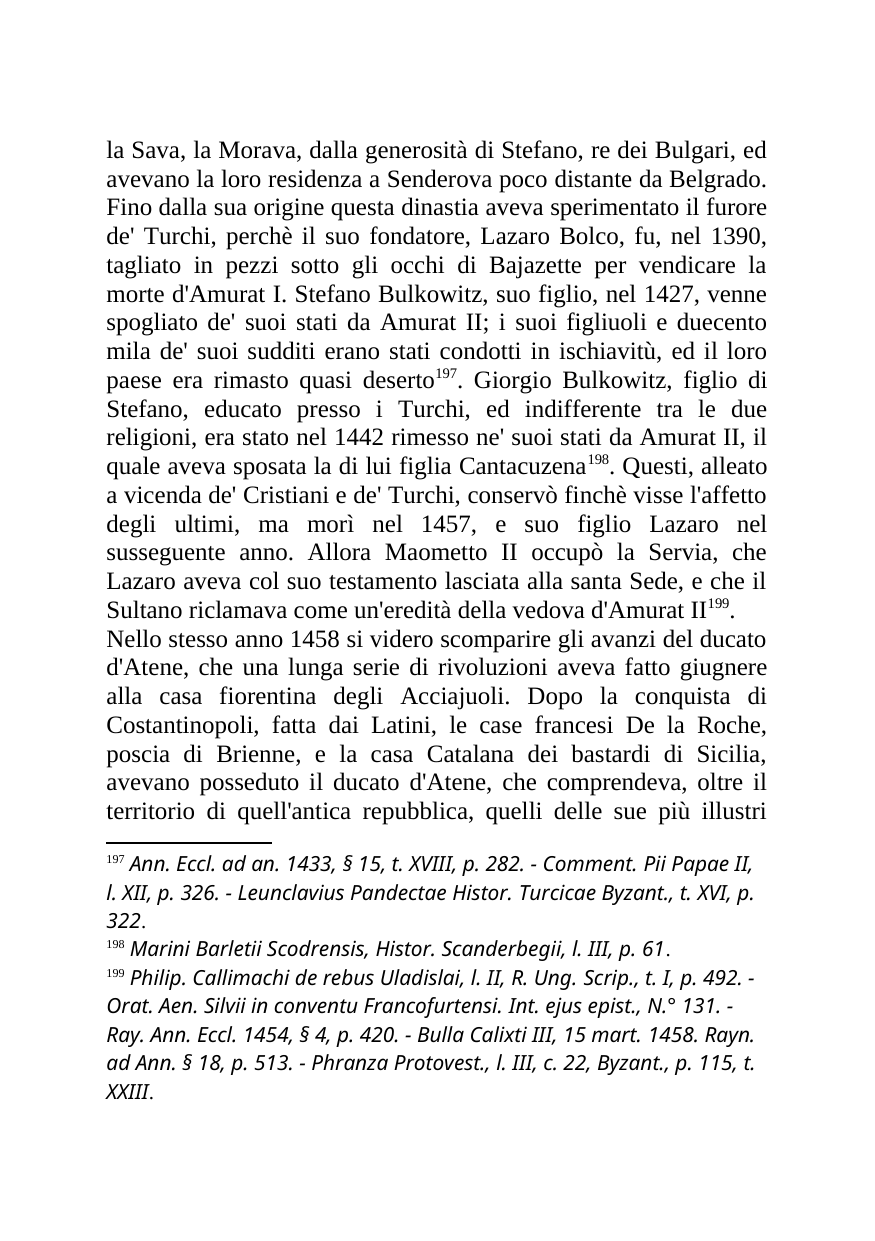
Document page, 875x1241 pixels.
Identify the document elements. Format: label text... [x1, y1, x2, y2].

text Nello stesso anno 1458 si videro scomparire gli avanzi del ducato d'Atene, che una lunga serie di rivoluzioni aveva fatto giugnere alla casa fiorentina degli Acciajuoli. Dopo la conquista di Costantinopoli, fatta dai Latini, le case francesi De la Roche, poscia di Brienne, e la casa Catalana dei bastardi di Sicilia, avevano posseduto il ducato d'Atene, che comprendeva, oltre il territorio di quell'antica repubblica, quelli delle sue più illustri [106, 624, 768, 825]
text Marini Barletii Scodrensis, Histor. Scanderbegii, l. III, p. 61. [106, 934, 768, 963]
text Philip. Callimachi de rebus Uladislai, l. II, R. Ung. Scrip., t. I, p. 492. - Orat. Aen. Silvii in conventu Francofurtensi. Int. ejus epist., N.° 131. - Ray. Ann. Eccl. 1454, § 4, p. 420. - Bulla Calixti III, 15 mart. 1458. Rayn. ad Ann. § 18, p. 513. - Phranza Protovest., l. III, c. 22, Byzant., p. 115, t. XXIII. [106, 963, 768, 1105]
text la Sava, la Morava, dalla generosità di Stefano, re dei Bulgari, ed avevano la loro residenza a Senderova poco distante da Belgrado. Fino dalla sua origine questa dinastia aveva sperimentato il furore de' Turchi, perchè il suo fondatore, Lazaro Bolco, fu, nel 1390, tagliato in pezzi sotto gli occhi di Bajazette per vendicare la morte d'Amurat I. Stefano Bulkowitz, suo figlio, nel 1427, venne spogliato de' suoi stati da Amurat II; i suoi figliuoli e duecento mila de' suoi sudditi erano stati condotti in ischiavitù, ed il loro paese era rimasto quasi deserto. Giorgio Bulkowitz, figlio di Stefano, educato presso i Turchi, ed indifferente tra le due religioni, era stato nel 1442 rimesso ne' suoi stati da Amurat II, il quale aveva sposata la di lui figlia Cantacuzena. Questi, alleato a vicenda de' Cristiani e de' Turchi, conservò finchè visse l'affetto degli ultimi, ma morì nel 1457, e suo figlio Lazaro nel susseguente anno. Allora Maometto II occupò la Servia, che Lazaro aveva col suo testamento lasciata alla santa Sede, e che il Sultano riclamava come un'eredità della vedova d'Amurat II. [106, 135, 768, 624]
text Ann. Eccl. ad an. 1433, § 15, t. XVIII, p. 282. - Comment. Pii Papae II, l. XII, p. 326. - Leunclavius Pandectae Histor. Turcicae Byzant., t. XVI, p. 322. [106, 849, 768, 934]
